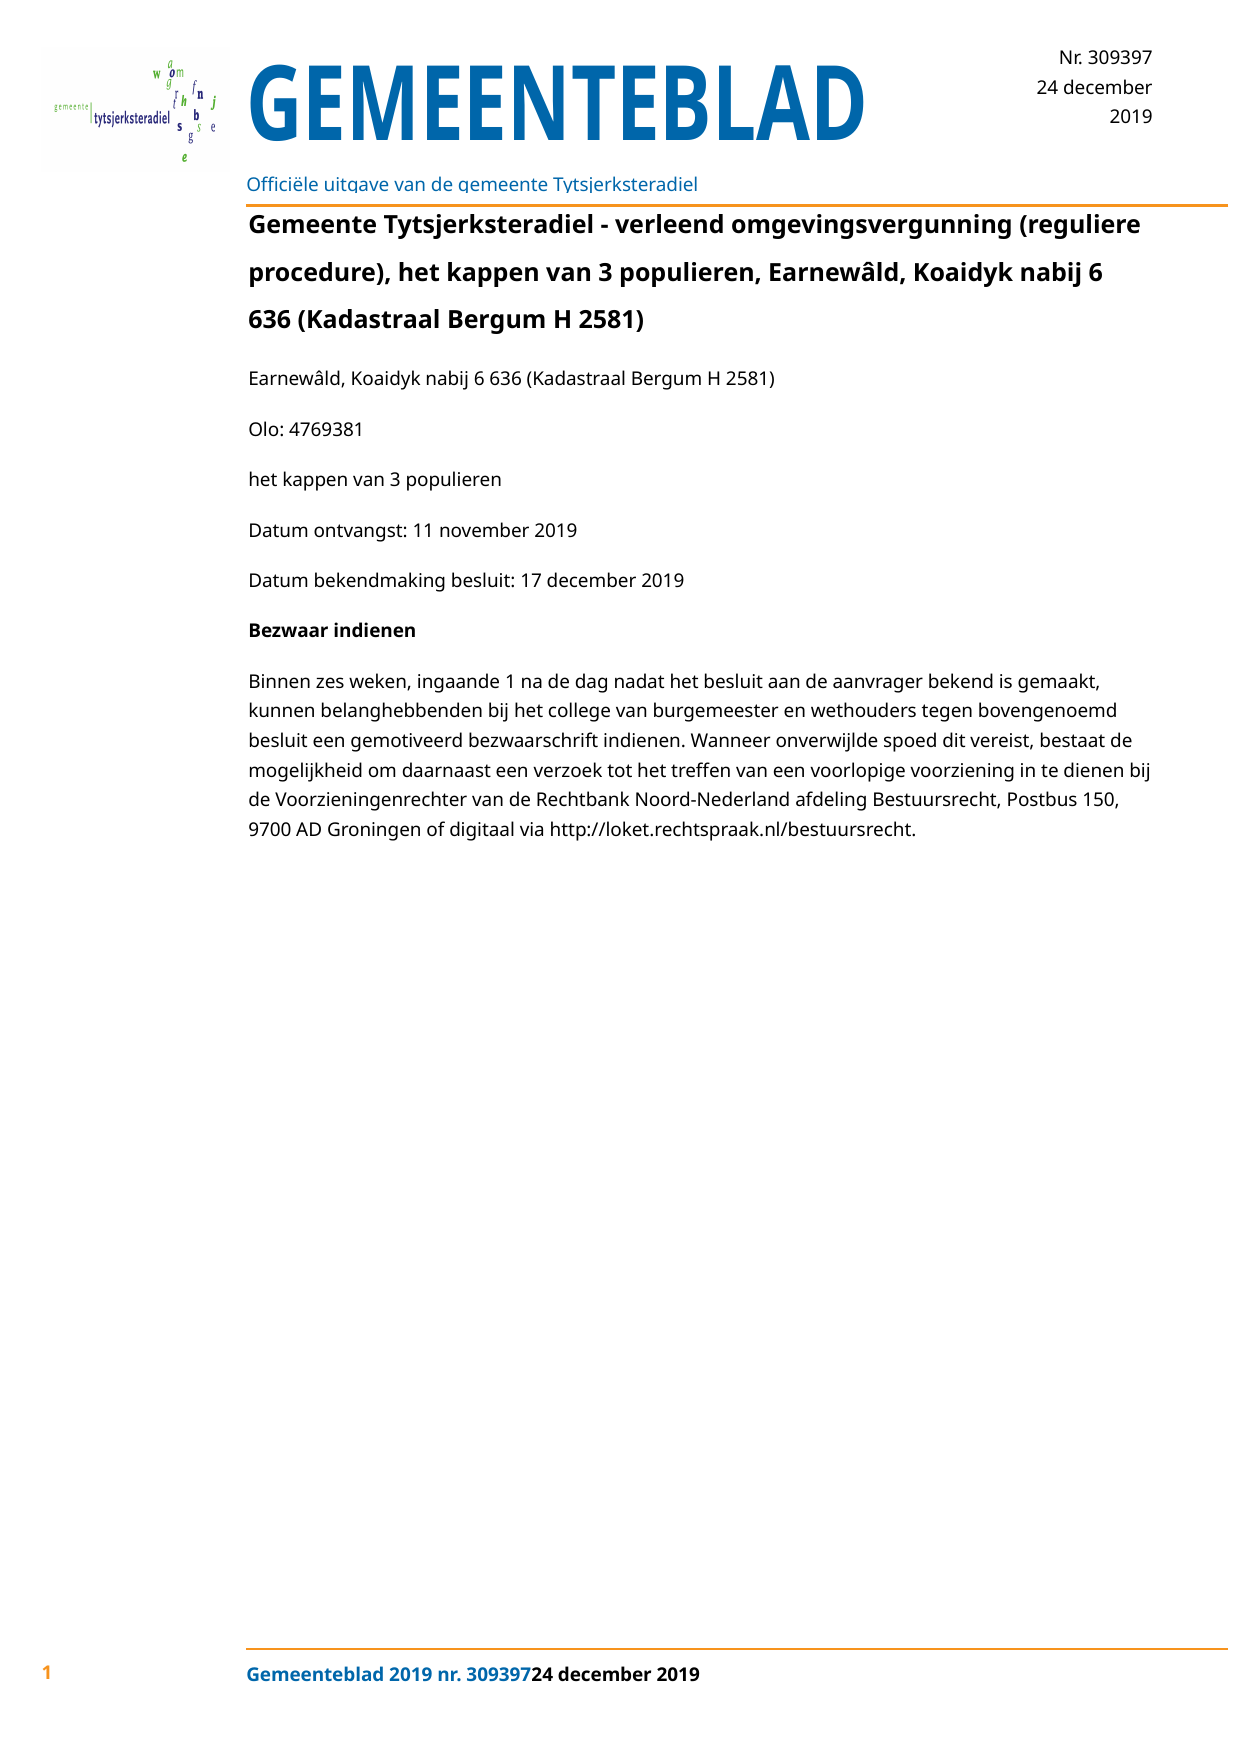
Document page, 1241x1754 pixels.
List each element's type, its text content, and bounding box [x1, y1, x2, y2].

text Gemeente Tytsjerksteradiel - verleend omgevingsvergunning (reguliere procedure), het kappen van 3 populieren, Earnewâld, Koaidyk nabij 6 636 (Kadastraal Bergum H 2581) [248, 207, 1152, 336]
text Datum bekendmaking besluit: 17 december 2019 [248, 567, 1152, 593]
text Datum ontvangst: 11 november 2019 [248, 517, 1152, 542]
picture [41, 47, 231, 172]
text het kappen van 3 populieren [248, 466, 1152, 492]
text Earnewâld, Koaidyk nabij 6 636 (Kadastraal Bergum H 2581) [248, 366, 1152, 391]
text Bezwaar indienen [248, 618, 1152, 643]
text Olo: 4769381 [248, 416, 1152, 442]
text Binnen zes weken, ingaande 1 na de dag nadat het besluit aan de aanvrager bekend is gemaakt, kunnen belanghebbenden bij het college van burgemeester en wethouders tegen bovengenoemd besluit een gemotiveerd bezwaarschrift indienen. Wanneer onverwijlde spoed dit vereist, bestaat de mogelijkheid om daarnaast een verzoek tot het treffen van een voorlopige voorziening in te dienen bij de Voorzieningenrechter van de Rechtbank Noord-Nederland afdeling Bestuursrecht, Postbus 150, 9700 AD Groningen of digitaal via http://loket.rechtspraak.nl/bestuursrecht. [248, 668, 1152, 842]
